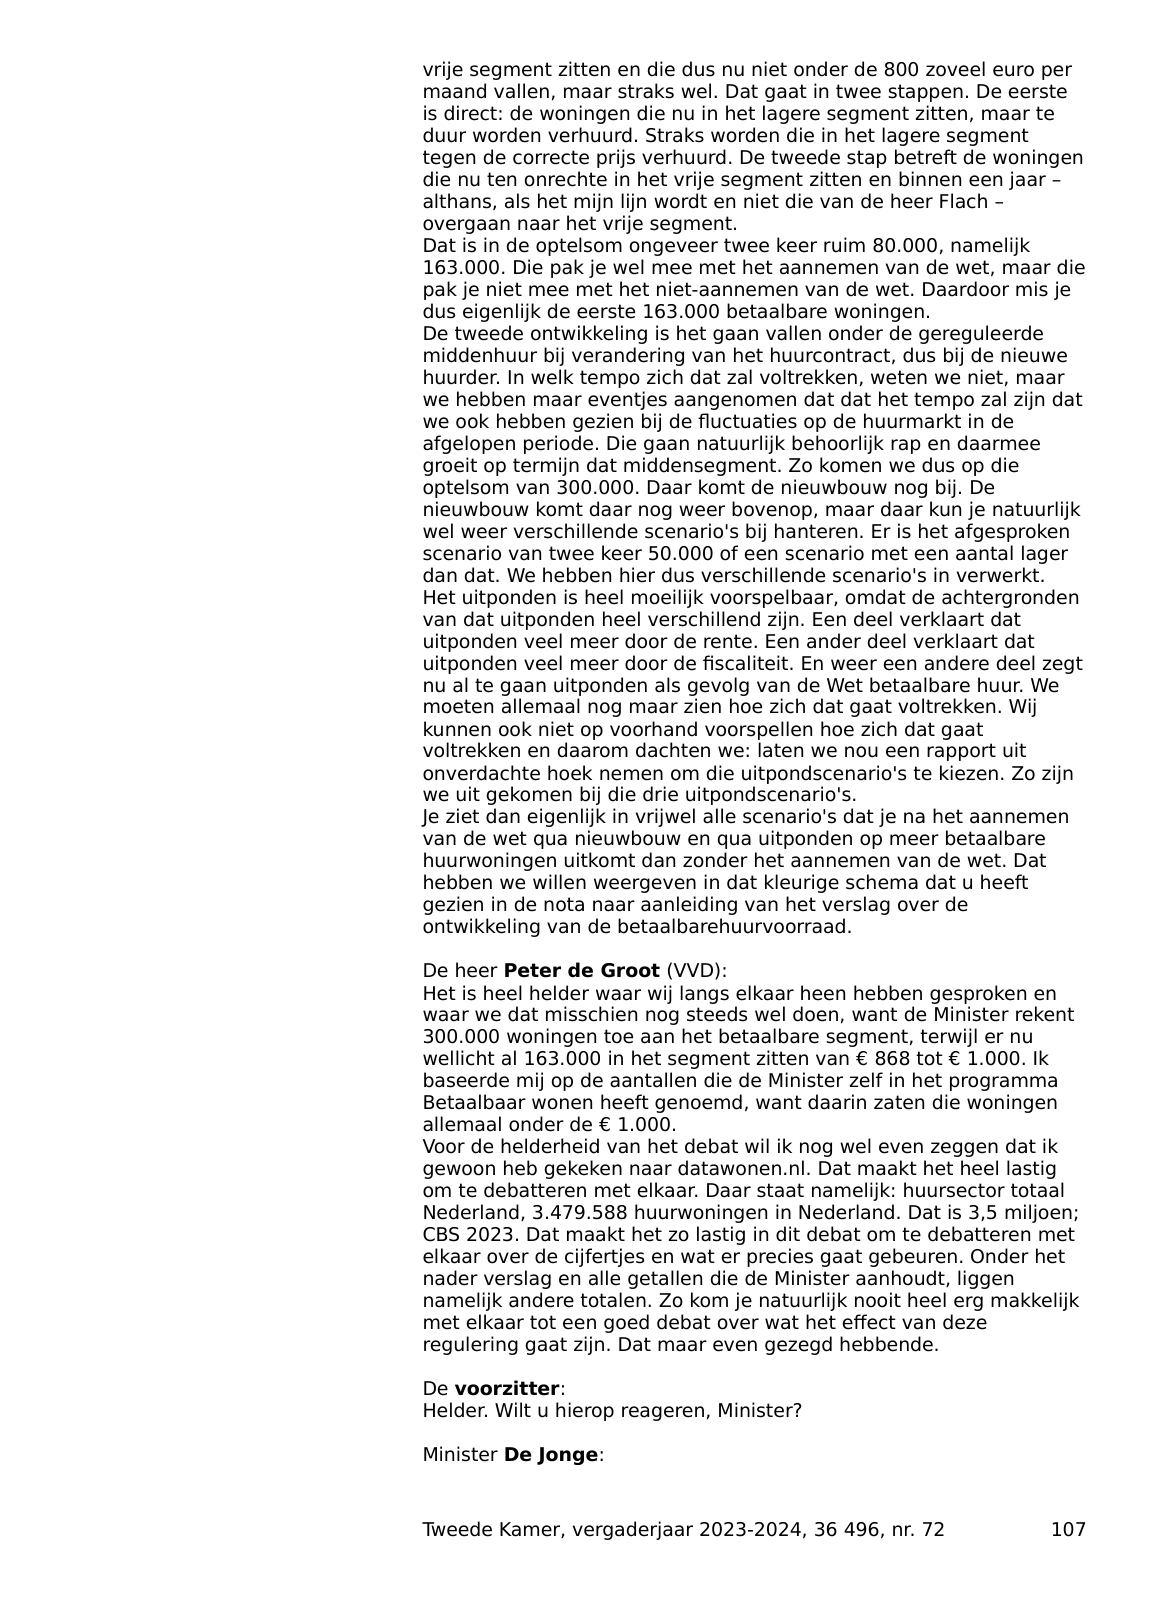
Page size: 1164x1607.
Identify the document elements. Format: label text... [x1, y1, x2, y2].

text Het is heel helder waar wij langs elkaar heen hebben gesproken en waar we dat misschien nog steeds wel doen, want de Minister rekent 300.000 woningen toe aan het betaalbare segment, terwijl er nu wellicht al 163.000 in het segment zitten van € 868 tot € 1.000. Ik baseerde mij op de aantallen die de Minister zelf in het programma Betaalbaar wonen heeft genoemd, want daarin zaten die woningen allemaal onder de € 1.000. [422, 982, 1087, 1136]
text De voorzitter: [422, 1378, 1087, 1400]
text Minister De Jonge: [422, 1444, 1087, 1466]
text Dat is in de optelsom ongeveer twee keer ruim 80.000, namelijk 163.000. Die pak je wel mee met het aannemen van de wet, maar die pak je niet mee met het niet-aannemen van de wet. Daardoor mis je dus eigenlijk de eerste 163.000 betaalbare woningen. [422, 235, 1087, 323]
text vrije segment zitten en die dus nu niet onder de 800 zoveel euro per maand vallen, maar straks wel. Dat gaat in twee stappen. De eerste is direct: de woningen die nu in het lagere segment zitten, maar te duur worden verhuurd. Straks worden die in het lagere segment tegen de correcte prijs verhuurd. De tweede stap betreft de woningen die nu ten onrechte in het vrije segment zitten en binnen een jaar – althans, als het mijn lijn wordt en niet die van de heer Flach – overgaan naar het vrije segment. [422, 59, 1087, 235]
text Helder. Wilt u hierop reageren, Minister? [422, 1400, 1087, 1422]
text De tweede ontwikkeling is het gaan vallen onder de gereguleerde middenhuur bij verandering van het huurcontract, dus bij de nieuwe huurder. In welk tempo zich dat zal voltrekken, weten we niet, maar we hebben maar eventjes aangenomen dat dat het tempo zal zijn dat we ook hebben gezien bij de fluctuaties op de huurmarkt in de afgelopen periode. Die gaan natuurlijk behoorlijk rap en daarmee groeit op termijn dat middensegment. Zo komen we dus op die optelsom van 300.000. Daar komt de nieuwbouw nog bij. De nieuwbouw komt daar nog weer bovenop, maar daar kun je natuurlijk wel weer verschillende scenario's bij hanteren. Er is het afgesproken scenario van twee keer 50.000 of een scenario met een aantal lager dan dat. We hebben hier dus verschillende scenario's in verwerkt. [422, 323, 1087, 587]
text Je ziet dan eigenlijk in vrijwel alle scenario's dat je na het aannemen van de wet qua nieuwbouw en qua uitponden op meer betaalbare huurwoningen uitkomt dan zonder het aannemen van de wet. Dat hebben we willen weergeven in dat kleurige schema dat u heeft gezien in de nota naar aanleiding van het verslag over de ontwikkeling van de betaalbarehuurvoorraad. [422, 806, 1087, 938]
text De heer Peter de Groot (VVD): [422, 960, 1087, 982]
text Het uitponden is heel moeilijk voorspelbaar, omdat de achtergronden van dat uitponden heel verschillend zijn. Een deel verklaart dat uitponden veel meer door de rente. Een ander deel verklaart dat uitponden veel meer door de fiscaliteit. En weer een andere deel zegt nu al te gaan uitponden als gevolg van de Wet betaalbare huur. We moeten allemaal nog maar zien hoe zich dat gaat voltrekken. Wij kunnen ook niet op voorhand voorspellen hoe zich dat gaat voltrekken en daarom dachten we: laten we nou een rapport uit onverdachte hoek nemen om die uitpondscenario's te kiezen. Zo zijn we uit gekomen bij die drie uitpondscenario's. [422, 587, 1087, 806]
text Voor de helderheid van het debat wil ik nog wel even zeggen dat ik gewoon heb gekeken naar datawonen.nl. Dat maakt het heel lastig om te debatteren met elkaar. Daar staat namelijk: huursector totaal Nederland, 3.479.588 huurwoningen in Nederland. Dat is 3,5 miljoen; CBS 2023. Dat maakt het zo lastig in dit debat om te debatteren met elkaar over de cijfertjes en wat er precies gaat gebeuren. Onder het nader verslag en alle getallen die de Minister aanhoudt, liggen namelijk andere totalen. Zo kom je natuurlijk nooit heel erg makkelijk met elkaar tot een goed debat over wat het effect van deze regulering gaat zijn. Dat maar even gezegd hebbende. [422, 1136, 1087, 1356]
